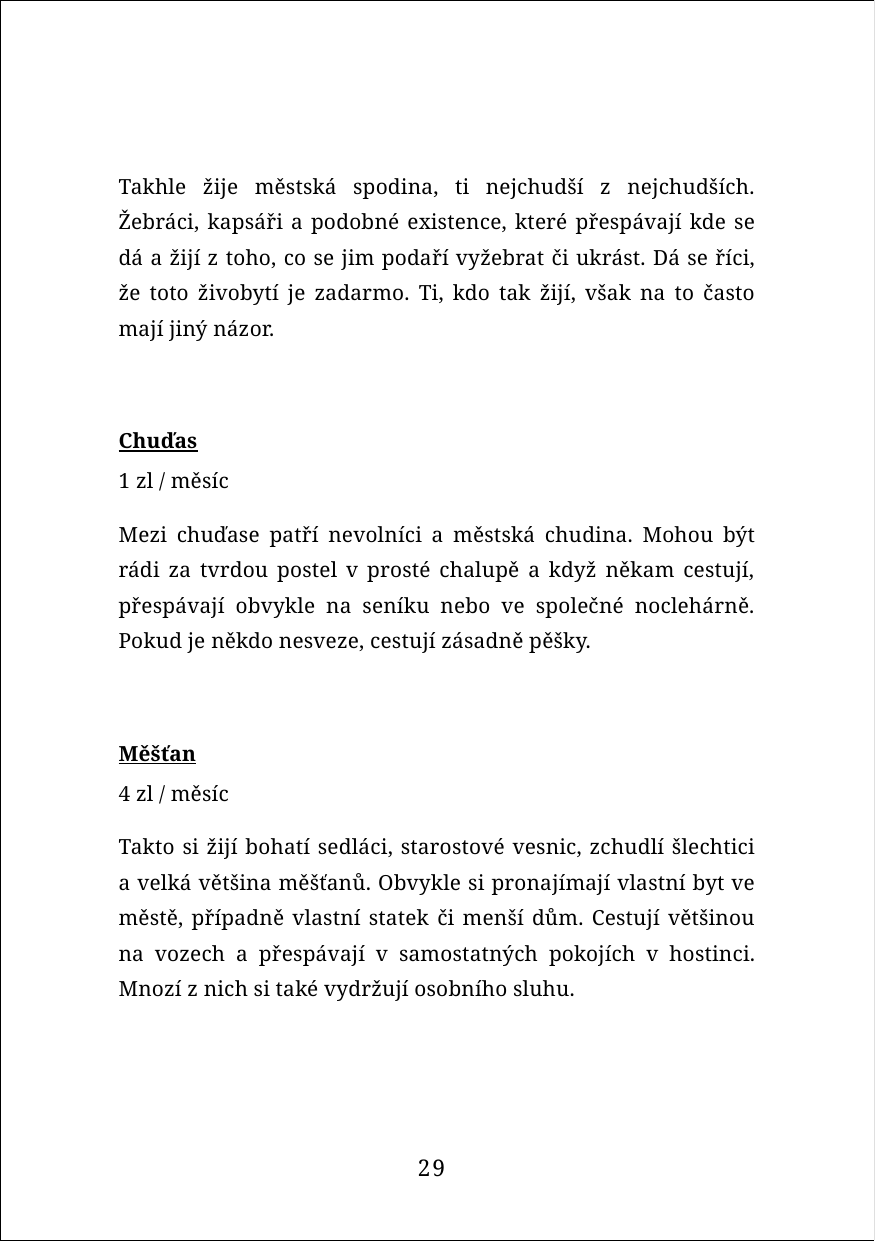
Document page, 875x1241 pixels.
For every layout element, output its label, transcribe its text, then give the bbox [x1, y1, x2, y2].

text 4 zl / měsíc [118, 779, 756, 807]
text 1 zl / měsíc [118, 466, 756, 495]
subtitle Chuďas [118, 426, 756, 455]
text Takhle žije městská spodina, ti nejchudší z nejchudších. Žebráci, kapsáři a podobné existence, které přespávají kde se dá a žijí z toho, co se jim podaří vyžebrat či ukrást. Dá se říci, že toto živobytí je zadarmo. Ti, kdo tak žijí, však na to často mají jiný názor. [118, 172, 756, 342]
text Takto si žijí bohatí sedláci, starostové vesnic, zchudlí šlechtici a velká většina měšťanů. Obvykle si pronajímají vlastní byt ve městě, případně vlastní statek či menší dům. Cestují většinou na vozech a přespávají v samostatných pokojích v hostinci. Mnozí z nich si také vydržují osobního sluhu. [118, 832, 756, 1003]
subtitle Měšťan [118, 739, 756, 767]
text Mezi chuďase patří nevolníci a městská chudina. Mohou být rádi za tvrdou postel v prosté chalupě a když někam cestují, přespávají obvykle na seníku nebo ve společné noclehárně. Pokud je někdo nesveze, cestují zásadně pěšky. [118, 520, 756, 655]
